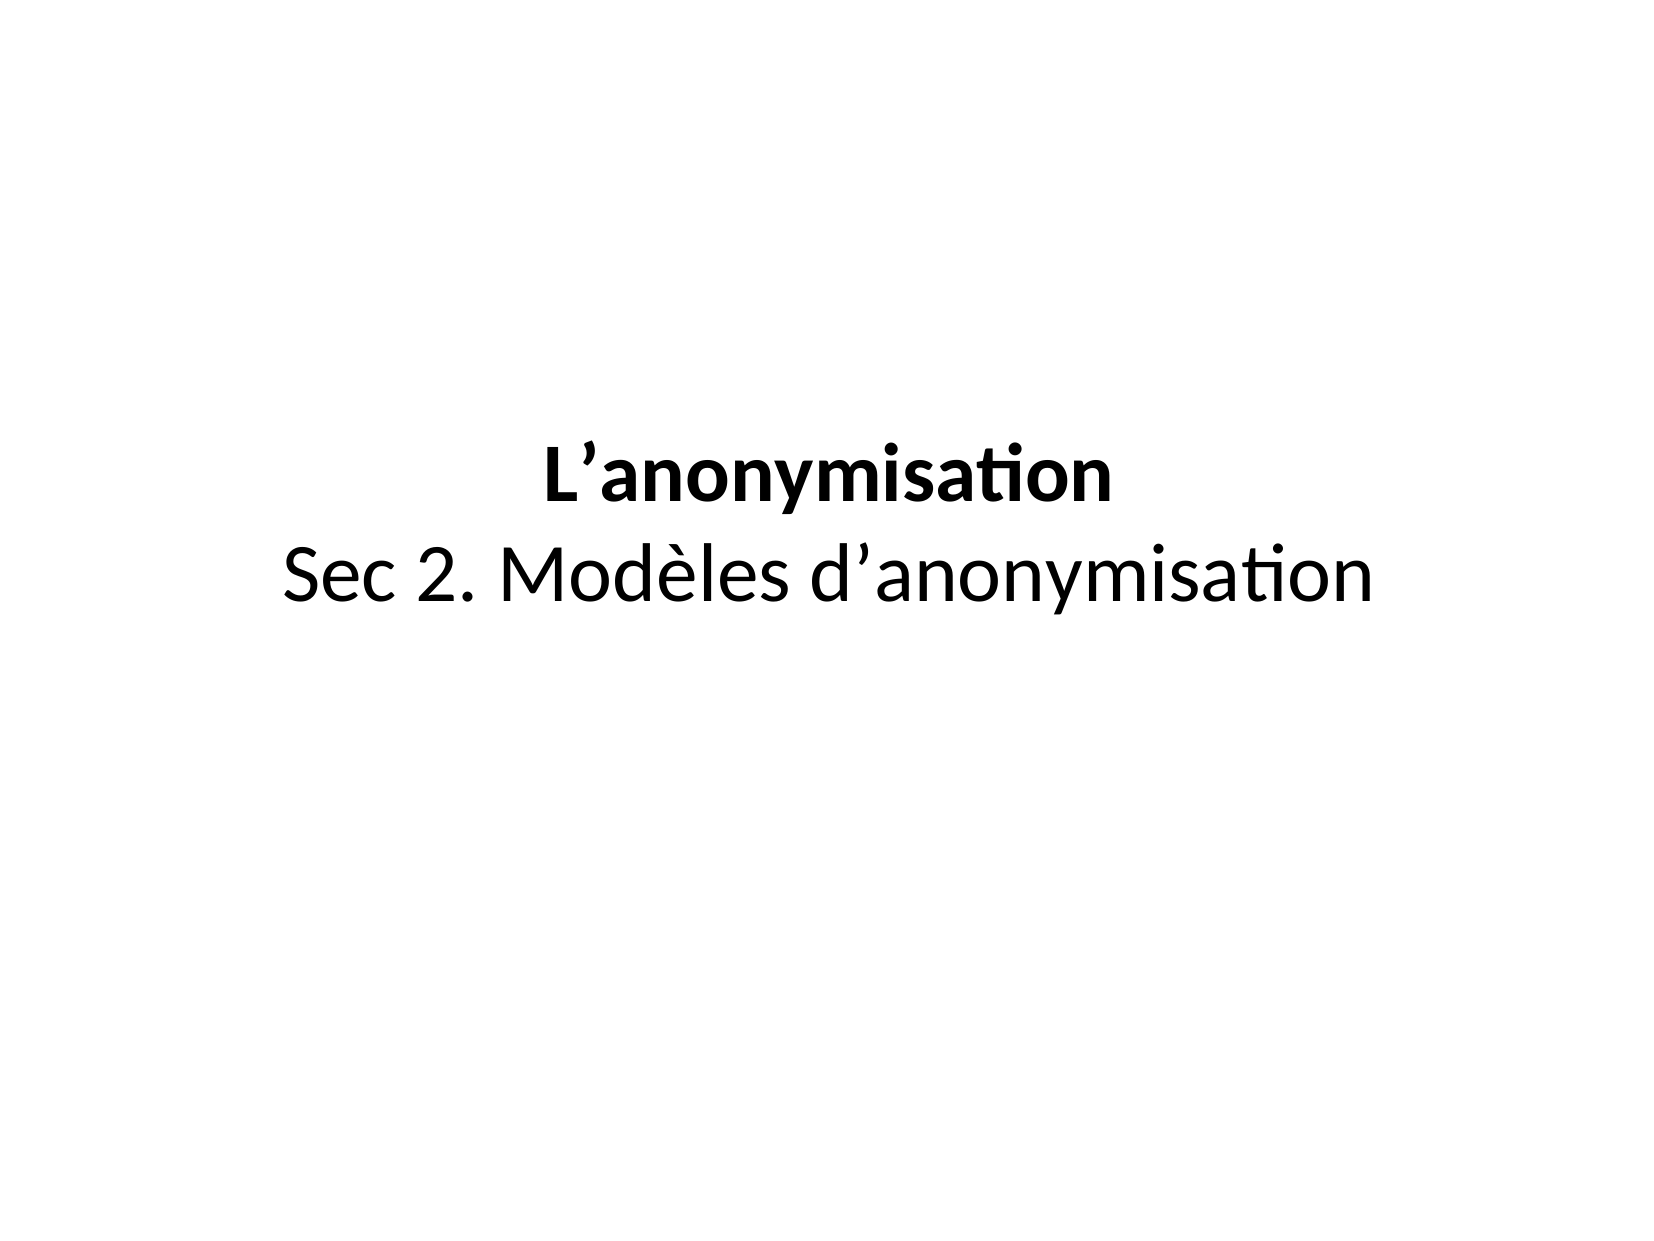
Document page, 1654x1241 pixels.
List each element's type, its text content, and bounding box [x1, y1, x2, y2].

text_box L’anonymisation Sec 2. Modèles d’anonymisation [77, 385, 1582, 652]
